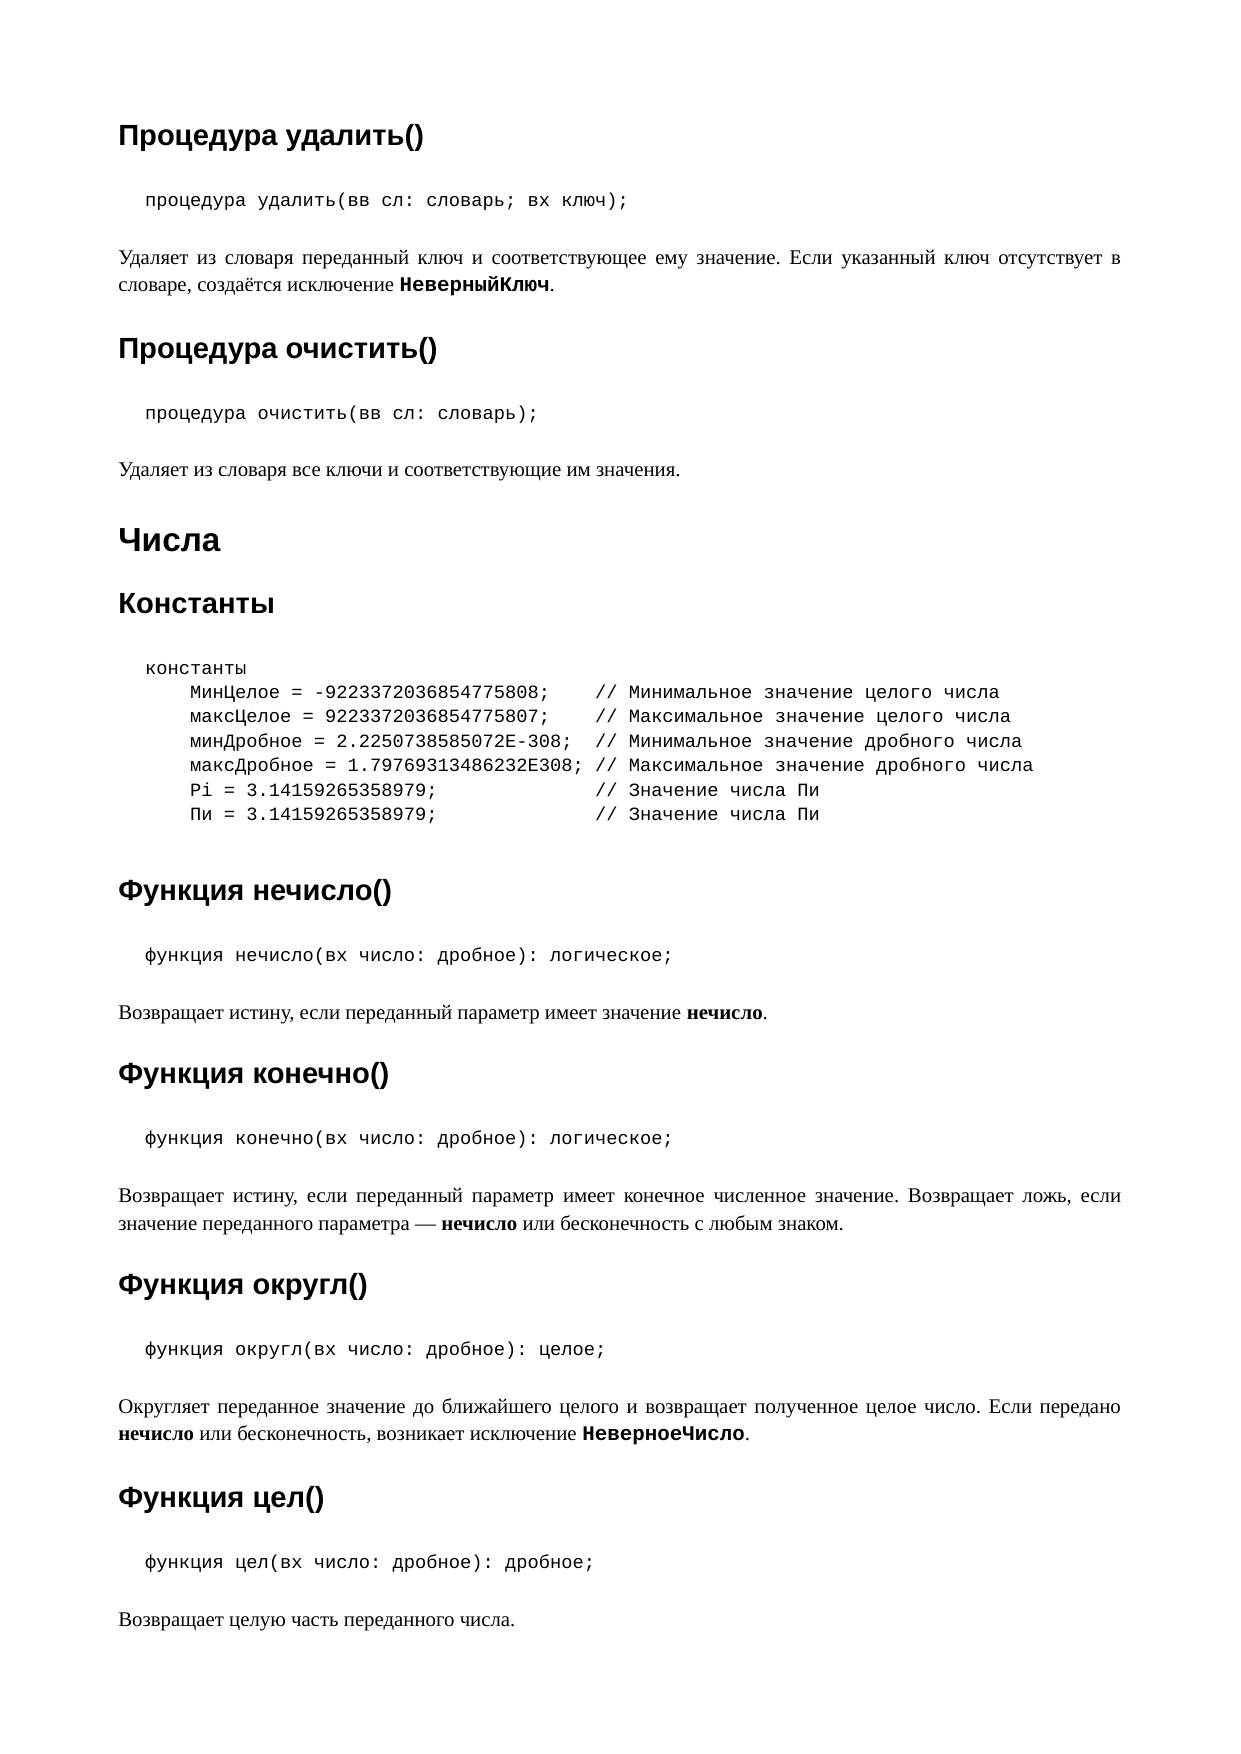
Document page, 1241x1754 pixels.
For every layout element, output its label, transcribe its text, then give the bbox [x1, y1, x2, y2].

subtitle Числа [118, 520, 1122, 559]
subtitle Функция цел() [118, 1480, 1122, 1514]
text Округляет переданное значение до ближайшего целого и возвращает полученное целое число. Если передано нечисло или бесконечность, возникает исключение НеверноеЧисло. [118, 1394, 1122, 1447]
subtitle Функция округл() [118, 1267, 1122, 1301]
text функция цел(вх число: дробное): дробное; [136, 1544, 1104, 1583]
subtitle Процедура удалить() [118, 118, 1122, 152]
subtitle Функция нечисло() [118, 873, 1122, 907]
text Удаляет из словаря все ключи и соответствующие им значения. [118, 457, 1122, 481]
text Возвращает целую часть переданного числа. [118, 1607, 1122, 1631]
text функция округл(вх число: дробное): целое; [136, 1331, 1104, 1370]
text Удаляет из словаря переданный ключ и соответствующее ему значение. Если указанный ключ отсутствует в словаре, создаётся исключение НеверныйКлюч. [118, 244, 1122, 298]
text константы МинЦелое = -9223372036854775808; // Минимальное значение целого числа максЦелое = 9223372036854775807; // Максимальное значение целого числа минДробное = 2.2250738585072E-308; // Минимальное значение дробного числа максДробное = 1.79769313486232E308; // Максимальное значение дробного числа Pi = 3.14159265358979; // Значение числа Пи [136, 650, 1104, 796]
subtitle Функция конечно() [118, 1056, 1122, 1090]
text процедура удалить(вв сл: словарь; вх ключ); [136, 182, 1104, 221]
text Возвращает истину, если переданный параметр имеет конечное численное значение. Возвращает ложь, если значение переданного параметра — нечисло или бесконечность с любым знаком. [118, 1183, 1122, 1234]
text функция нечисло(вх число: дробное): логическое; [136, 937, 1104, 976]
text Возвращает истину, если переданный параметр имеет значение нечисло. [118, 1000, 1122, 1024]
text функция конечно(вх число: дробное): логическое; [136, 1120, 1104, 1159]
subtitle Константы [118, 586, 1122, 619]
subtitle Процедура очистить() [118, 331, 1122, 364]
text процедура очистить(вв сл: словарь); [136, 395, 1104, 434]
text Пи = 3.14159265358979; // Значение числа Пи [136, 796, 1104, 835]
